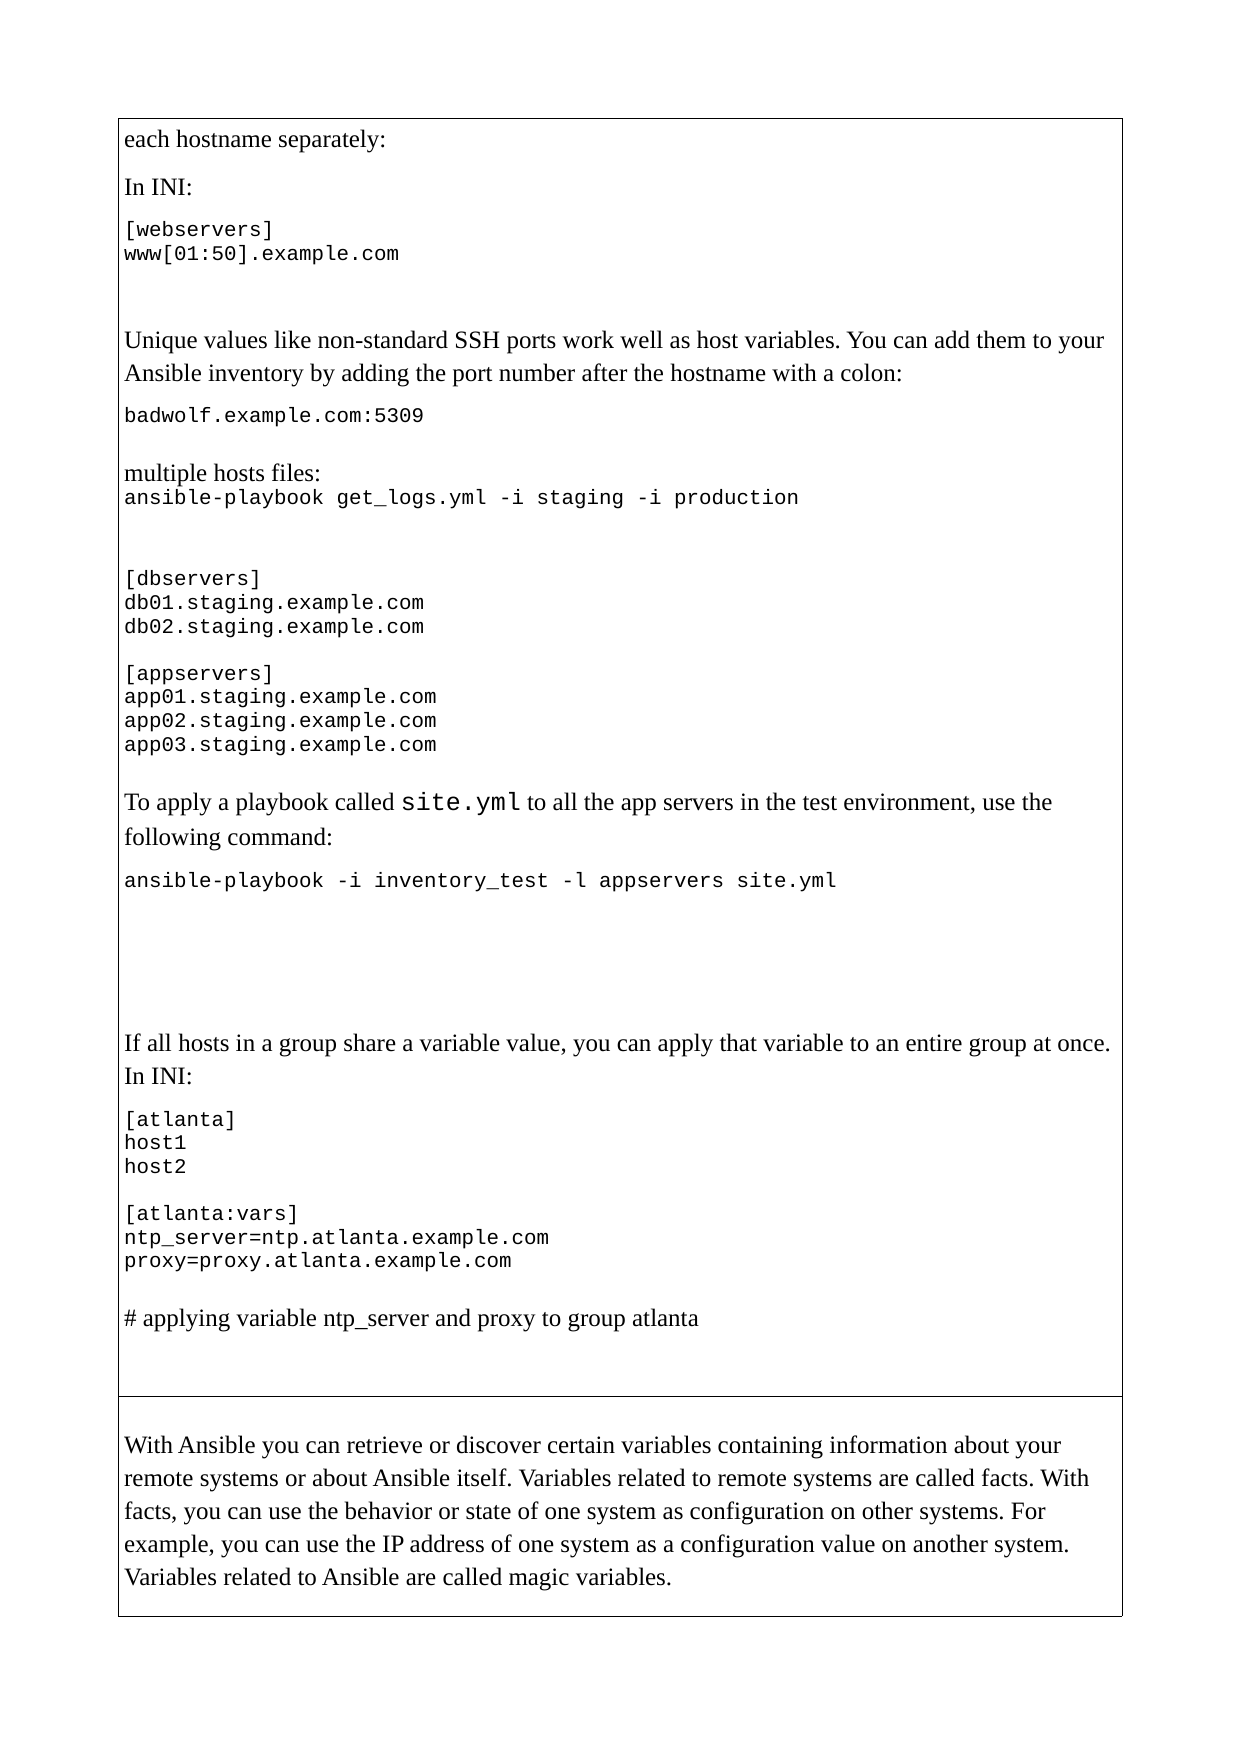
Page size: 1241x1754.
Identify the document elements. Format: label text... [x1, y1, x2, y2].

table_header each hostname separately: In INI: [webservers] www[01:50].example.com Unique values like non-standard SSH ports work well as host variables. You can add them to your Ansible inventory by adding the port number after the hostname with a colon: badwolf.example.com:5309 multiple hosts files: ansible-playbook get_logs.yml -i staging -i production [dbservers] db01.staging.example.com db02.staging.example.com [appservers] app01.staging.example.com app02.staging.example.com app03.staging.example.com To apply a playbook called site.yml to all the app servers in the test environment, use the following command: ansible-playbook -i inventory_test -l appservers site.yml If all hosts in a group share a variable value, you can apply that variable to an entire group at once. In INI: [atlanta] host1 host2 [atlanta:vars] ntp_server=ntp.atlanta.example.com proxy=proxy.atlanta.example.com # applying variable ntp_server and proxy to group atlanta [119, 119, 1122, 1396]
table_cell With Ansible you can retrieve or discover certain variables containing information about your remote systems or about Ansible itself. Variables related to remote systems are called facts. With facts, you can use the behavior or state of one system as configuration on other systems. For example, you can use the IP address of one system as a configuration value on another system. Variables related to Ansible are called magic variables. [119, 1397, 1122, 1616]
